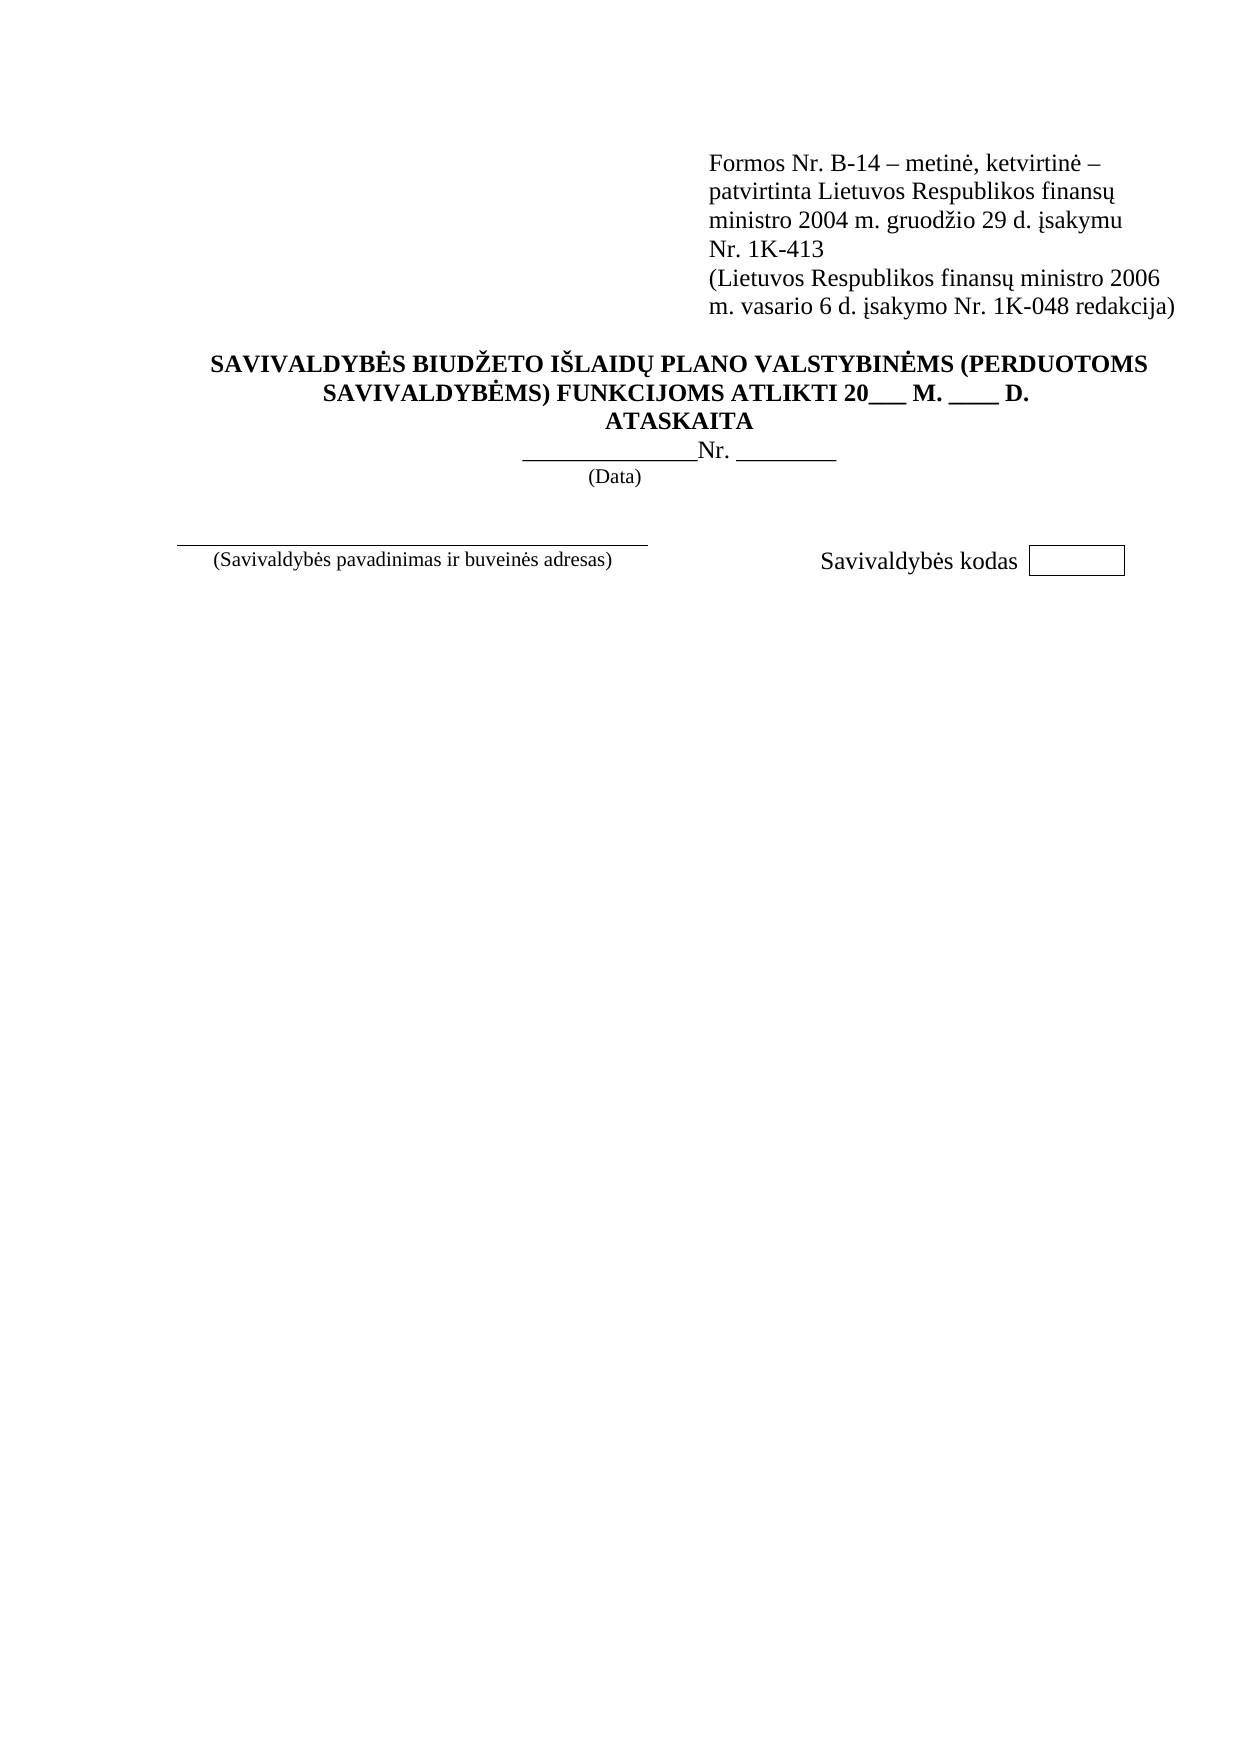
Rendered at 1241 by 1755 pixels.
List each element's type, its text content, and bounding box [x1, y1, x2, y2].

text patvirtinta Lietuvos Respublikos finansų [177, 176, 1181, 205]
text SAVIVALDYBĖMS) FUNKCIJOMS ATLIKTI 20___ M. ____ D. [177, 378, 1181, 406]
table_cell [1125, 545, 1188, 575]
table_header [648, 517, 1029, 545]
text ministro 2004 m. gruodžio 29 d. įsakymu [177, 205, 1181, 234]
text ______________Nr. ________ [177, 435, 1181, 464]
text m. vasario 6 d. įsakymo Nr. 1K-048 redakcija) [177, 291, 1181, 320]
table_header [177, 517, 648, 545]
table_header [1029, 517, 1188, 545]
table_cell Savivaldybės kodas [648, 545, 1029, 575]
text SAVIVALDYBĖS BIUDŽETO IŠLAIDŲ PLANO VALSTYBINĖMS (PERDUOTOMS [177, 349, 1181, 378]
text Nr. 1K-413 [177, 234, 1181, 263]
text (Lietuvos Respublikos finansų ministro 2006 [177, 263, 1181, 291]
text (Data) [177, 464, 1181, 488]
table_cell [1030, 546, 1124, 575]
text Formos Nr. B-14 – metinė, ketvirtinė – [177, 148, 1181, 176]
table_cell (Savivaldybės pavadinimas ir buveinės adresas) [177, 546, 648, 575]
text ATASKAITA [177, 406, 1181, 435]
